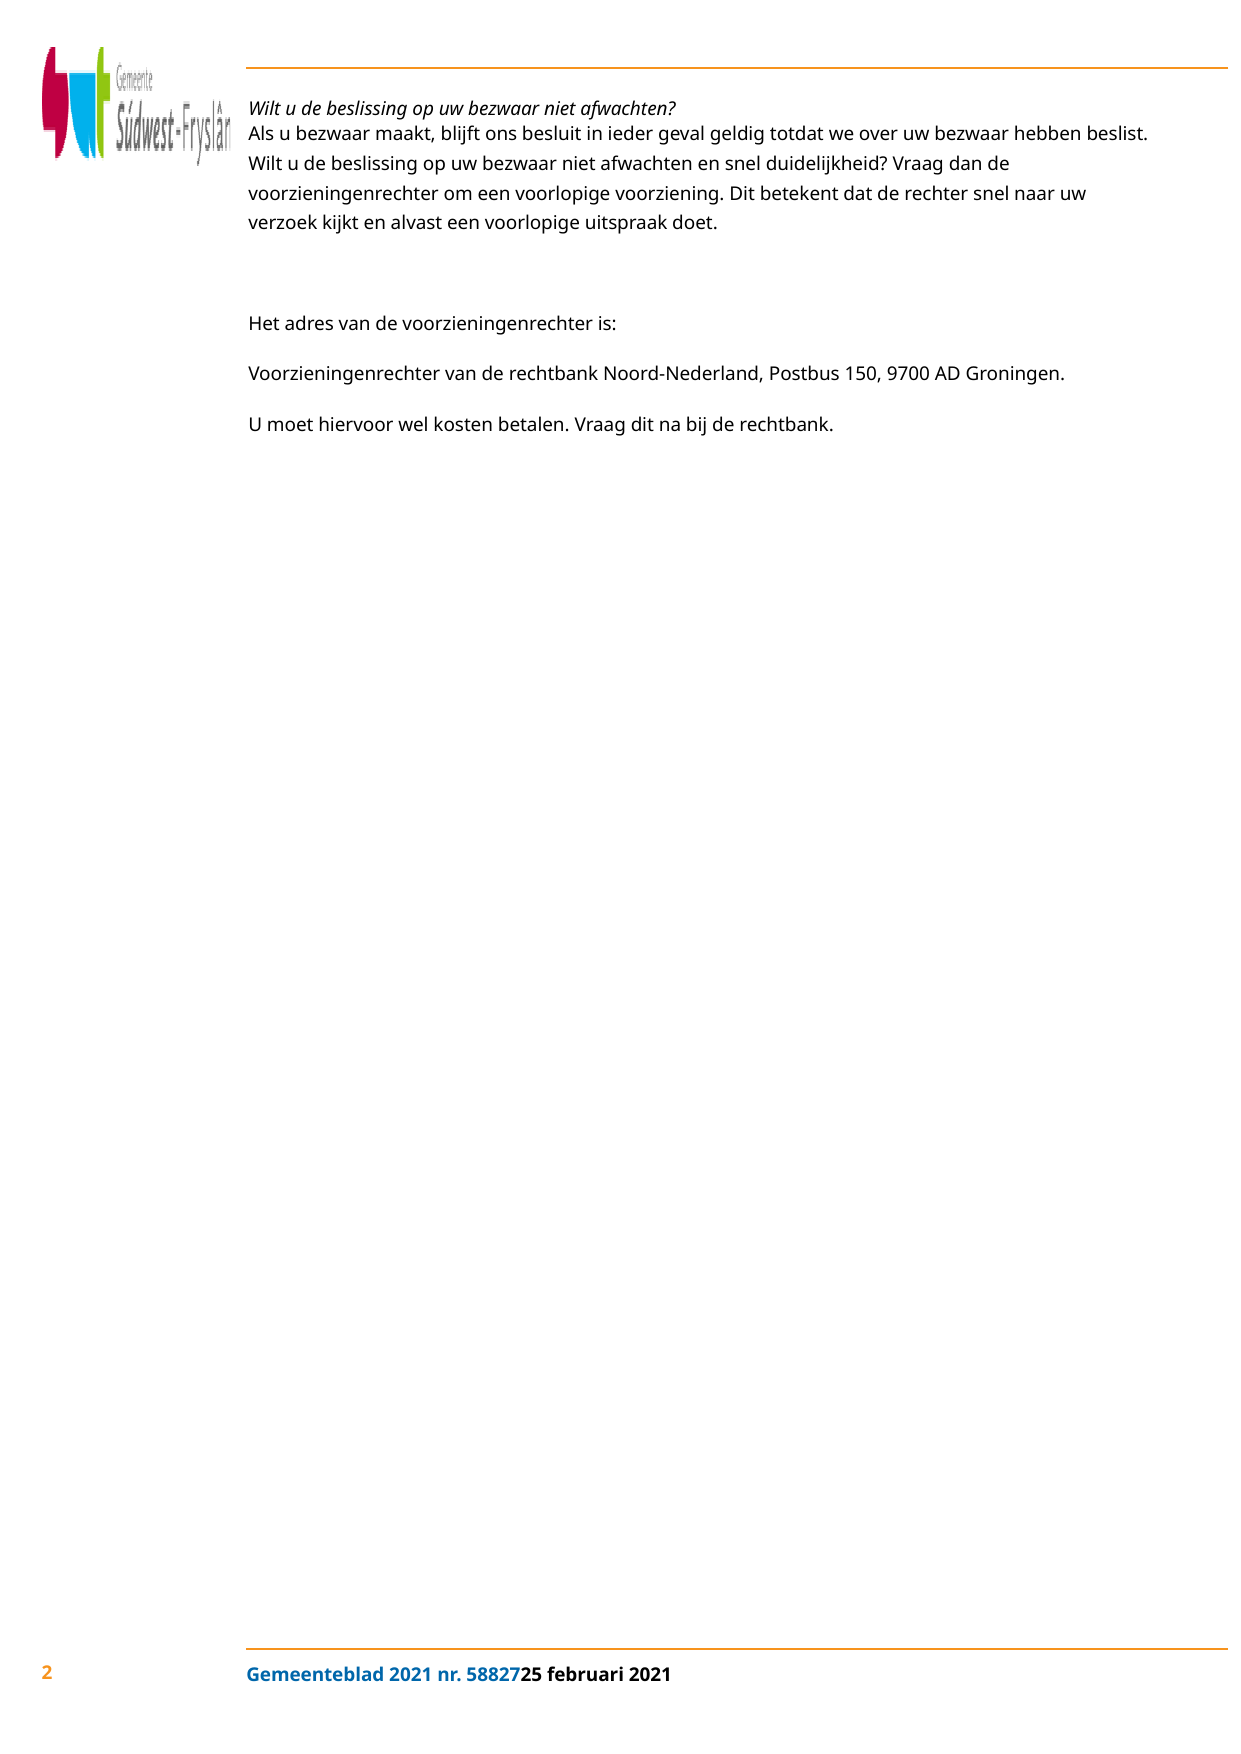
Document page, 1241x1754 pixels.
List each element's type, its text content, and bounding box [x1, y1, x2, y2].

text Voorzieningenrechter van de rechtbank Noord-Nederland, Postbus 150, 9700 AD Groningen. [248, 361, 1152, 386]
picture [41, 47, 231, 172]
text Het adres van de voorzieningenrechter is: [248, 310, 1152, 336]
text Wilt u de beslissing op uw bezwaar niet afwachten? [248, 95, 1152, 121]
text U moet hiervoor wel kosten betalen. Vraag dit na bij de rechtbank. [248, 411, 1152, 437]
text Als u bezwaar maakt, blijft ons besluit in ieder geval geldig totdat we over uw bezwaar hebben beslist. Wilt u de beslissing op uw bezwaar niet afwachten en snel duidelijkheid? Vraag dan de voorzieningenrechter om een voorlopige voorziening. Dit betekent dat de rechter snel naar uw verzoek kijkt en alvast een voorlopige uitspraak doet. [248, 121, 1152, 235]
